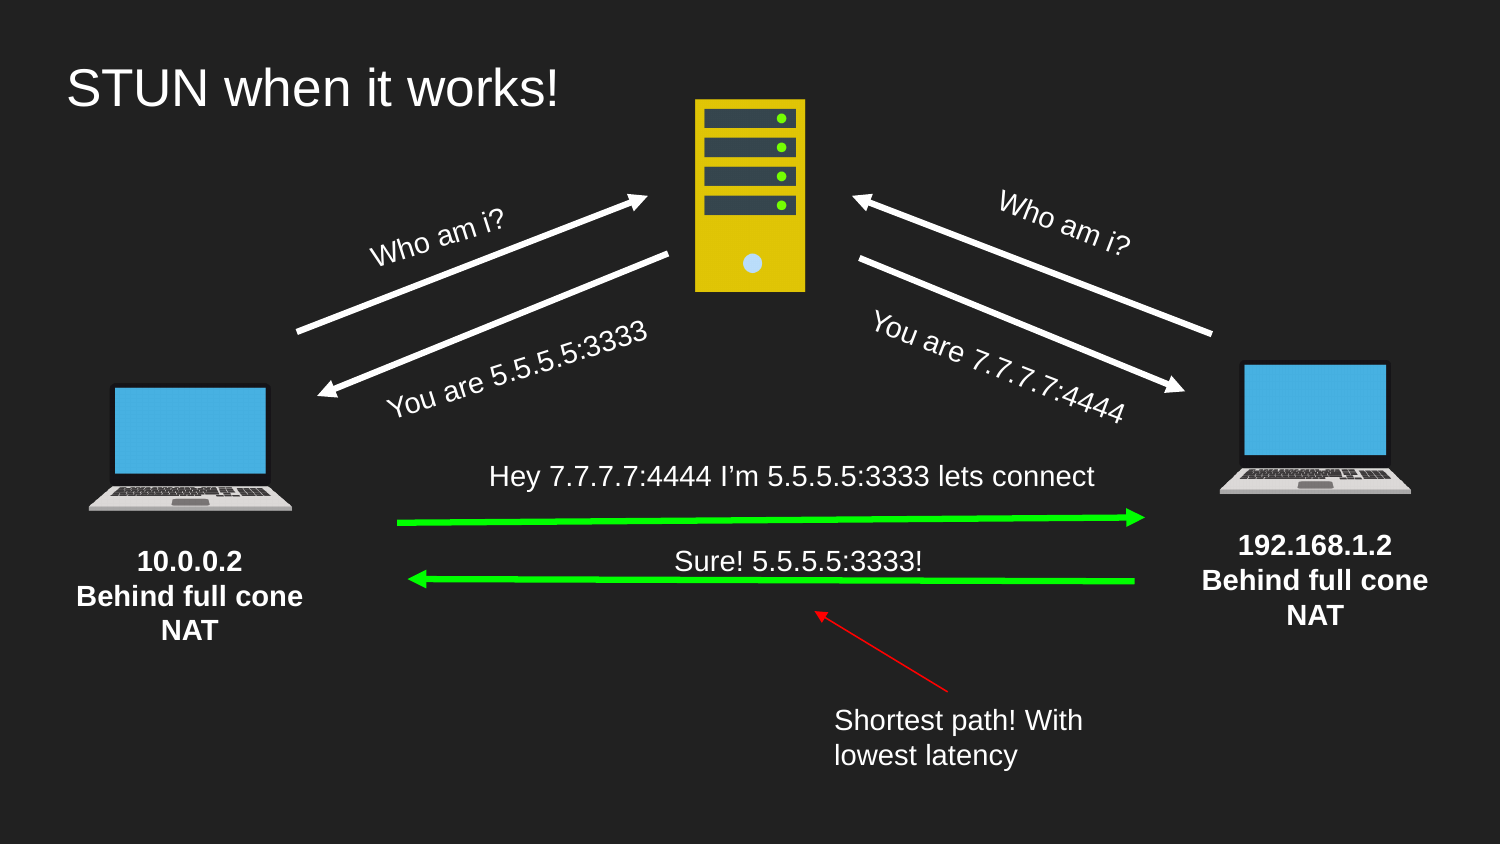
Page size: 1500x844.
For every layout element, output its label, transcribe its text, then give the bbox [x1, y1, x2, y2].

text_box 10.0.0.2 Behind full cone NAT [50, 526, 330, 661]
text_box Sure! 5.5.5.5:3333! [659, 526, 1029, 598]
text_box Who am i? [979, 161, 1179, 278]
text_box Hey 7.7.7.7:4444 I’m 5.5.5.5:3333 lets connect [473, 442, 1179, 514]
picture [72, 333, 308, 526]
text_box 192.168.1.2 Behind full cone NAT [1184, 511, 1447, 645]
text_box You are 7.7.7.7:4444 [851, 281, 1156, 439]
picture [1204, 307, 1426, 511]
text_box You are 5.5.5.5:3333 [363, 290, 672, 431]
title STUN when it works! [51, 38, 695, 132]
text_box Who am i? [347, 172, 547, 279]
picture [648, 93, 852, 298]
text_box Shortest path! With lowest latency [819, 685, 1145, 780]
